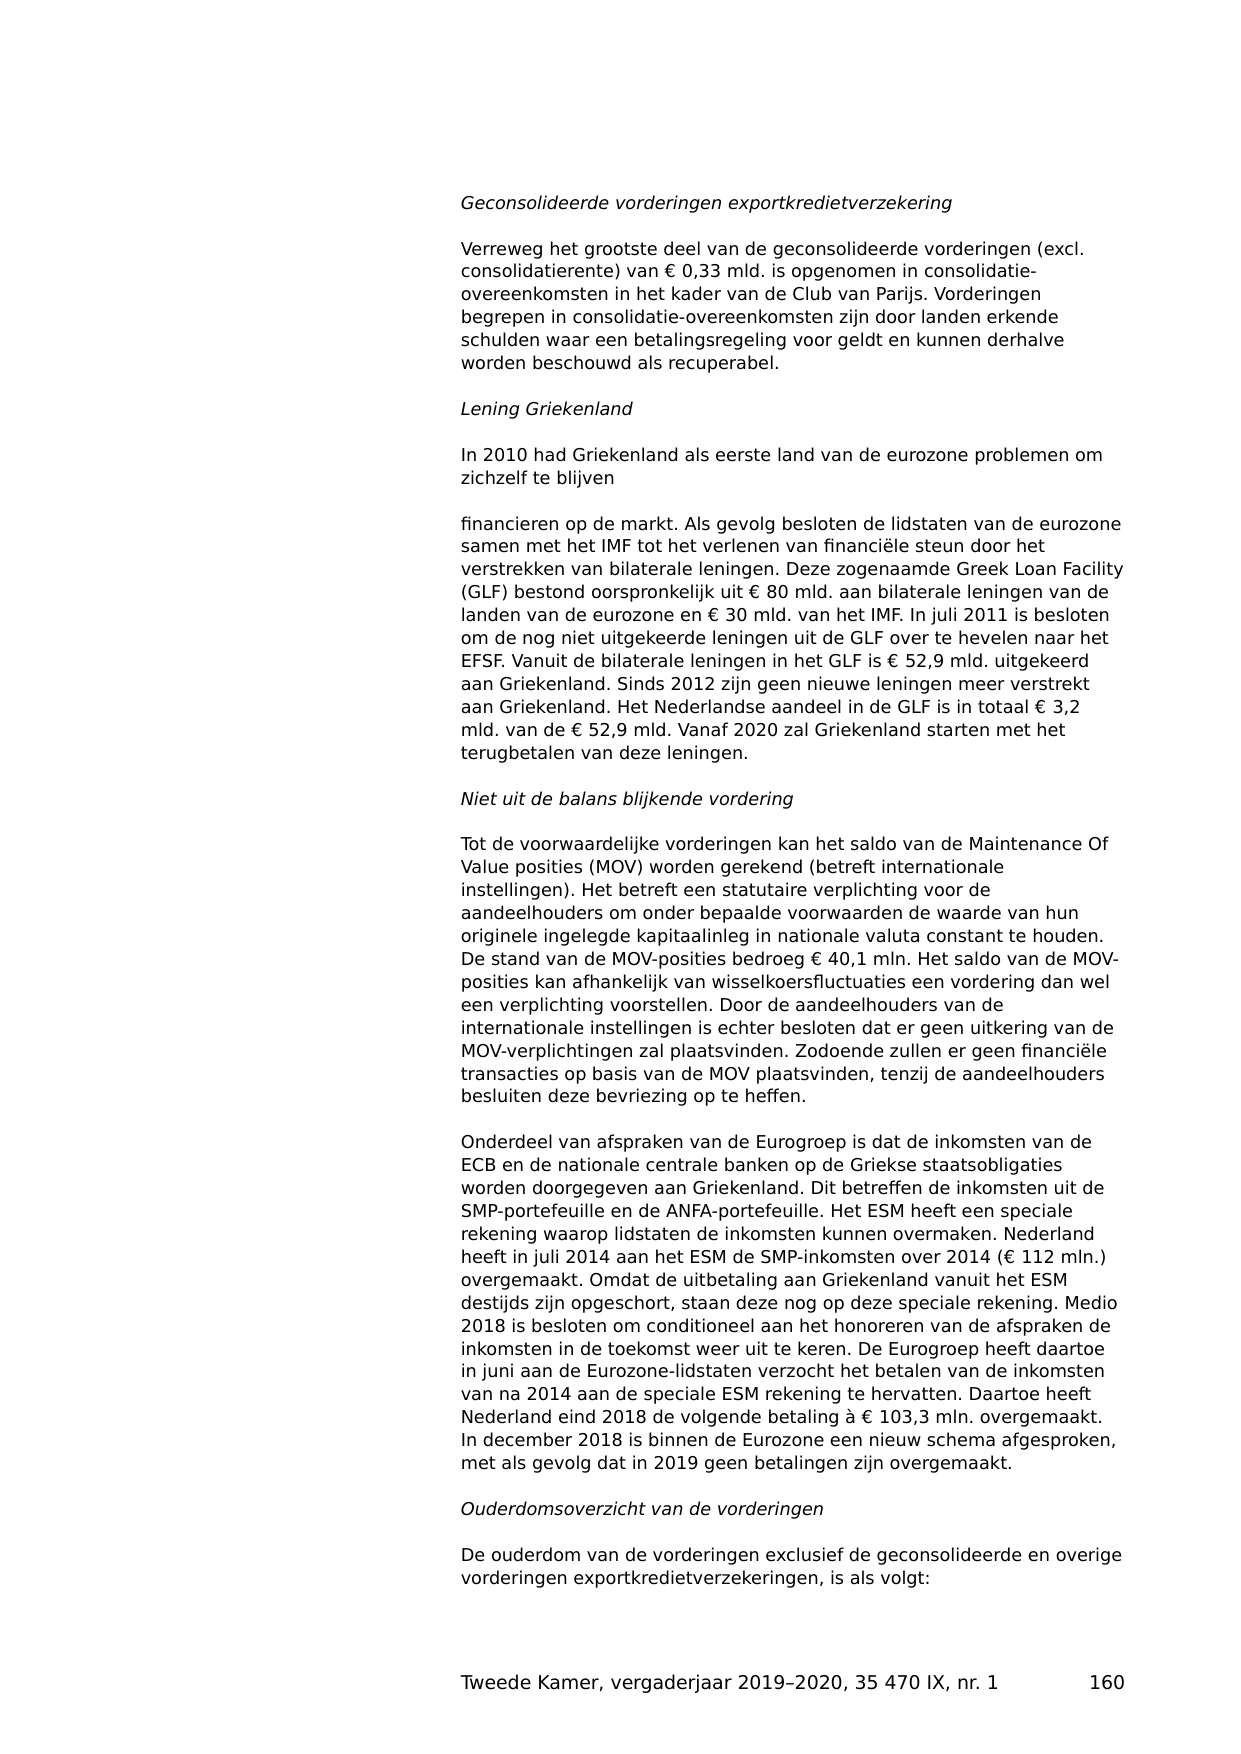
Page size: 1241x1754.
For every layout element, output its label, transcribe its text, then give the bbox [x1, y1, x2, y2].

text financieren op de markt. Als gevolg besloten de lidstaten van de eurozone samen met het IMF tot het verlenen van financiële steun door het verstrekken van bilaterale leningen. Deze zogenaamde Greek Loan Facility (GLF) bestond oorspronkelijk uit € 80 mld. aan bilaterale leningen van de landen van de eurozone en € 30 mld. van het IMF. In juli 2011 is besloten om de nog niet uitgekeerde leningen uit de GLF over te hevelen naar het EFSF. Vanuit de bilaterale leningen in het GLF is € 52,9 mld. uitgekeerd aan Griekenland. Sinds 2012 zijn geen nieuwe leningen meer verstrekt aan Griekenland. Het Nederlandse aandeel in de GLF is in totaal € 3,2 mld. van de € 52,9 mld. Vanaf 2020 zal Griekenland starten met het terugbetalen van deze leningen. [461, 512, 1125, 764]
text Lening Griekenland [461, 397, 1125, 420]
text Onderdeel van afspraken van de Eurogroep is dat de inkomsten van de ECB en de nationale centrale banken op de Griekse staatsobligaties worden doorgegeven aan Griekenland. Dit betreffen de inkomsten uit de SMP-portefeuille en de ANFA-portefeuille. Het ESM heeft een speciale rekening waarop lidstaten de inkomsten kunnen overmaken. Nederland heeft in juli 2014 aan het ESM de SMP-inkomsten over 2014 (€ 112 mln.) overgemaakt. Omdat de uitbetaling aan Griekenland vanuit het ESM destijds zijn opgeschort, staan deze nog op deze speciale rekening. Medio 2018 is besloten om conditioneel aan het honoreren van de afspraken de inkomsten in de toekomst weer uit te keren. De Eurogroep heeft daartoe in juni aan de Eurozone-lidstaten verzocht het betalen van de inkomsten van na 2014 aan de speciale ESM rekening te hervatten. Daartoe heeft Nederland eind 2018 de volgende betaling à € 103,3 mln. overgemaakt. In december 2018 is binnen de Eurozone een nieuw schema afgesproken, met als gevolg dat in 2019 geen betalingen zijn overgemaakt. [461, 1130, 1125, 1474]
text Tot de voorwaardelijke vorderingen kan het saldo van de Maintenance Of Value posities (MOV) worden gerekend (betreft internationale instellingen). Het betreft een statutaire verplichting voor de aandeelhouders om onder bepaalde voorwaarden de waarde van hun originele ingelegde kapitaalinleg in nationale valuta constant te houden. De stand van de MOV-posities bedroeg € 40,1 mln. Het saldo van de MOV-posities kan afhankelijk van wisselkoersfluctuaties een vordering dan wel een verplichting voorstellen. Door de aandeelhouders van de internationale instellingen is echter besloten dat er geen uitkering van de MOV-verplichtingen zal plaatsvinden. Zodoende zullen er geen financiële transacties op basis van de MOV plaatsvinden, tenzij de aandeelhouders besluiten deze bevriezing op te heffen. [461, 832, 1125, 1107]
text Verreweg het grootste deel van de geconsolideerde vorderingen (excl. consolidatierente) van € 0,33 mld. is opgenomen in consolidatie-overeenkomsten in het kader van de Club van Parijs. Vorderingen begrepen in consolidatie-overeenkomsten zijn door landen erkende schulden waar een betalingsregeling voor geldt en kunnen derhalve worden beschouwd als recuperabel. [461, 237, 1125, 374]
text In 2010 had Griekenland als eerste land van de eurozone problemen om zichzelf te blijven [461, 443, 1125, 489]
text Ouderdomsoverzicht van de vorderingen [461, 1497, 1125, 1520]
text De ouderdom van de vorderingen exclusief de geconsolideerde en overige vorderingen exportkredietverzekeringen, is als volgt: [461, 1543, 1125, 1589]
text Niet uit de balans blijkende vordering [461, 787, 1125, 809]
text Geconsolideerde vorderingen exportkredietverzekering [461, 191, 1125, 214]
